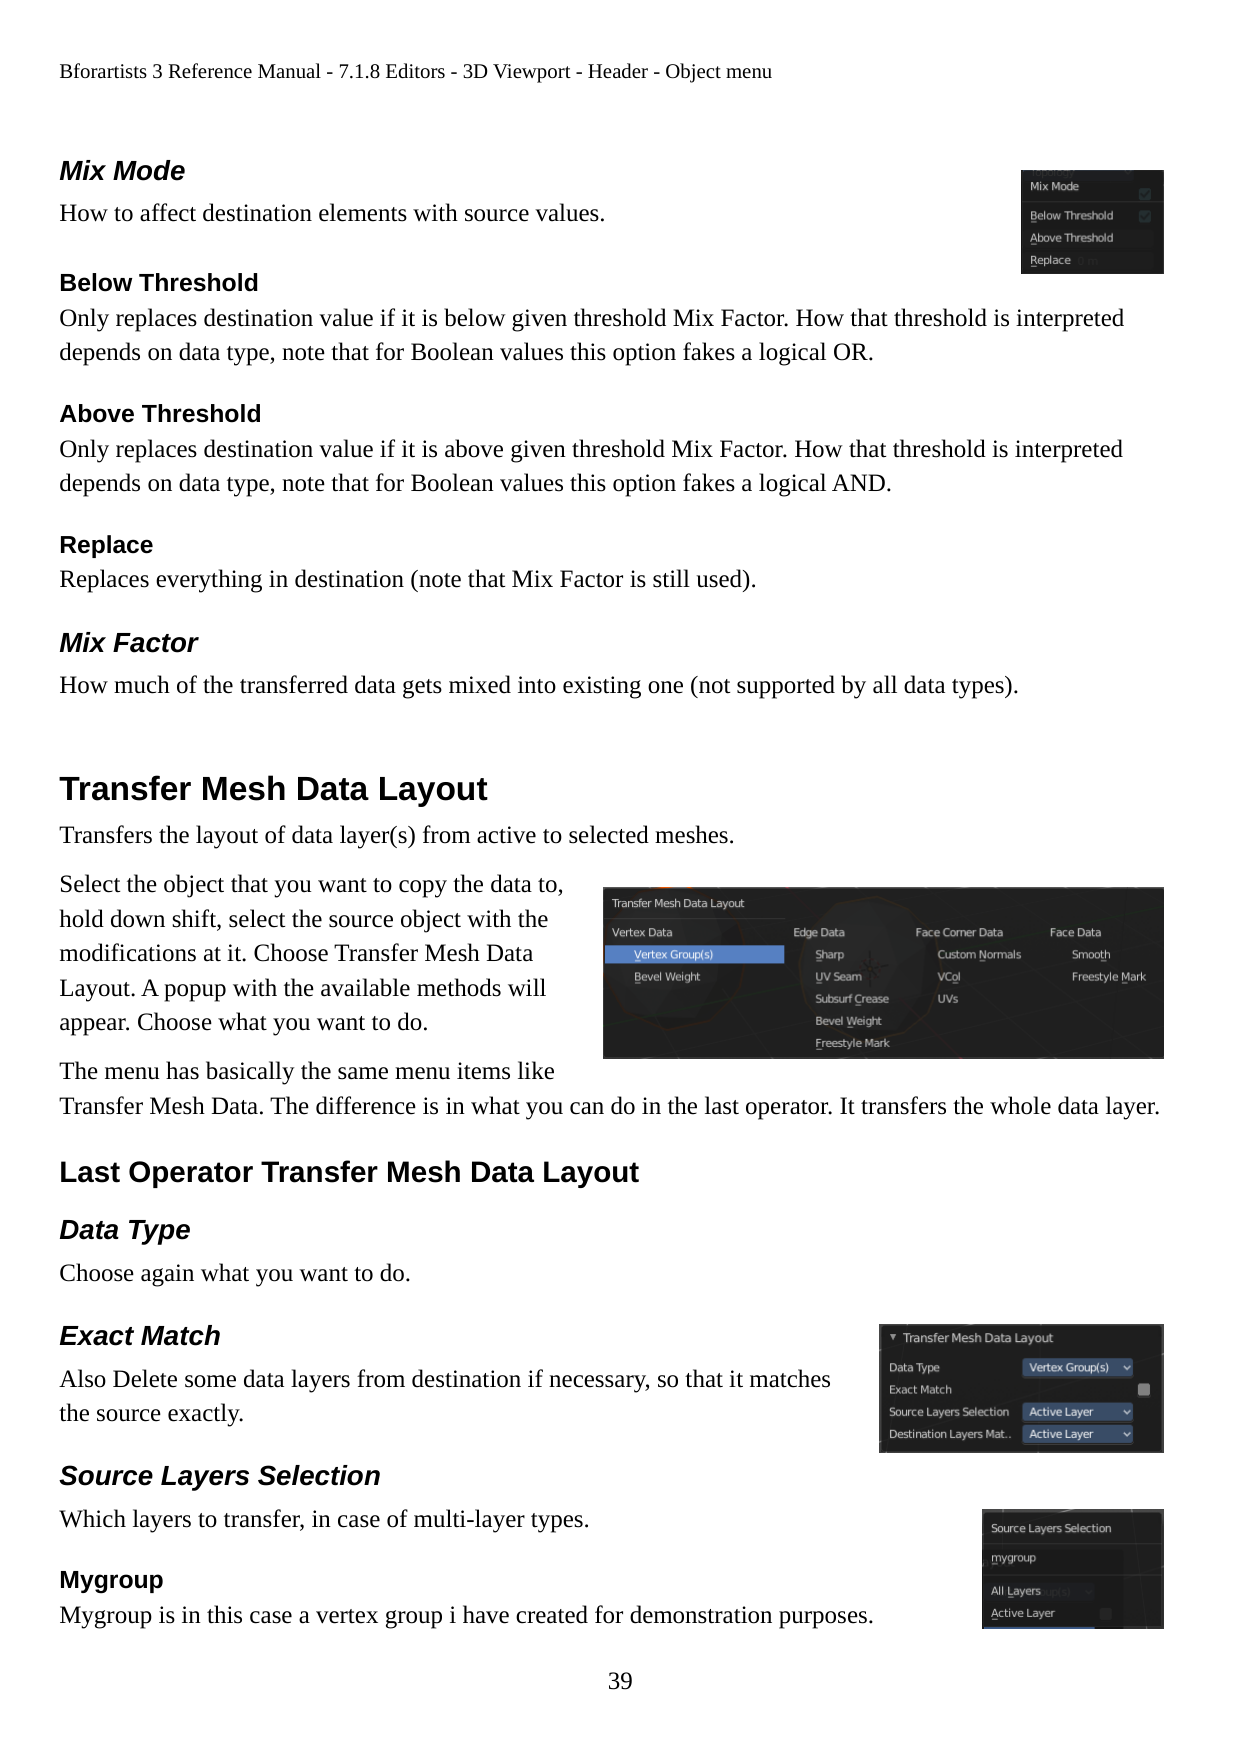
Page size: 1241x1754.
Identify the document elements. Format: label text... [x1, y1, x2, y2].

subtitle Exact Match [59, 1319, 1181, 1351]
picture [879, 1324, 1164, 1453]
text Only replaces destination value if it is below given threshold Mix Factor. How that threshold is interpreted depends on data type, note that for Boolean values this option fakes a logical OR. [59, 303, 1181, 366]
picture [1021, 170, 1164, 274]
subtitle Source Layers Selection [59, 1460, 1181, 1492]
picture [982, 1509, 1164, 1629]
text How much of the transferred data gets mixed into existing one (not supported by all data types). [59, 670, 1181, 699]
subtitle Last Operator Transfer Mesh Data Layout [59, 1154, 1181, 1188]
text Mygroup is in this case a vertex group i have created for demonstration purposes. [59, 1600, 982, 1629]
subtitle Data Type [59, 1213, 1181, 1245]
text Transfers the layout of data layer(s) from active to selected meshes. [59, 820, 1181, 849]
subtitle Transfer Mesh Data Layout [59, 769, 1181, 808]
text The menu has basically the same menu items like Transfer Mesh Data. The difference is in what you can do in the last operator. It transfers the whole data layer. [59, 1056, 1181, 1119]
subtitle Mygroup [59, 1566, 982, 1594]
text How to affect destination elements with source values. [59, 198, 1021, 227]
subtitle Replace [59, 530, 1181, 558]
subtitle [1164, 1566, 1181, 1594]
text Choose again what you want to do. [59, 1258, 1181, 1286]
subtitle Mix Mode [59, 154, 1181, 186]
text Replaces everything in destination (note that Mix Factor is still used). [59, 564, 1181, 593]
subtitle Above Threshold [59, 399, 1181, 428]
subtitle Mix Factor [59, 626, 1181, 658]
text Select the object that you want to copy the data to, hold down shift, select the source object with the modifications at it. Choose Transfer Mesh Data Layout. A popup with the available methods will appear. Choose what you want to do. [59, 869, 1181, 1036]
subtitle Below Threshold [59, 268, 1181, 297]
text Only replaces destination value if it is above given threshold Mix Factor. How that threshold is interpreted depends on data type, note that for Boolean values this option fakes a logical AND. [59, 434, 1181, 497]
text Also Delete some data layers from destination if necessary, so that it matches the source exactly. [59, 1364, 879, 1427]
text Which layers to transfer, in case of multi-layer types. [59, 1504, 1181, 1533]
picture [603, 887, 1164, 1059]
